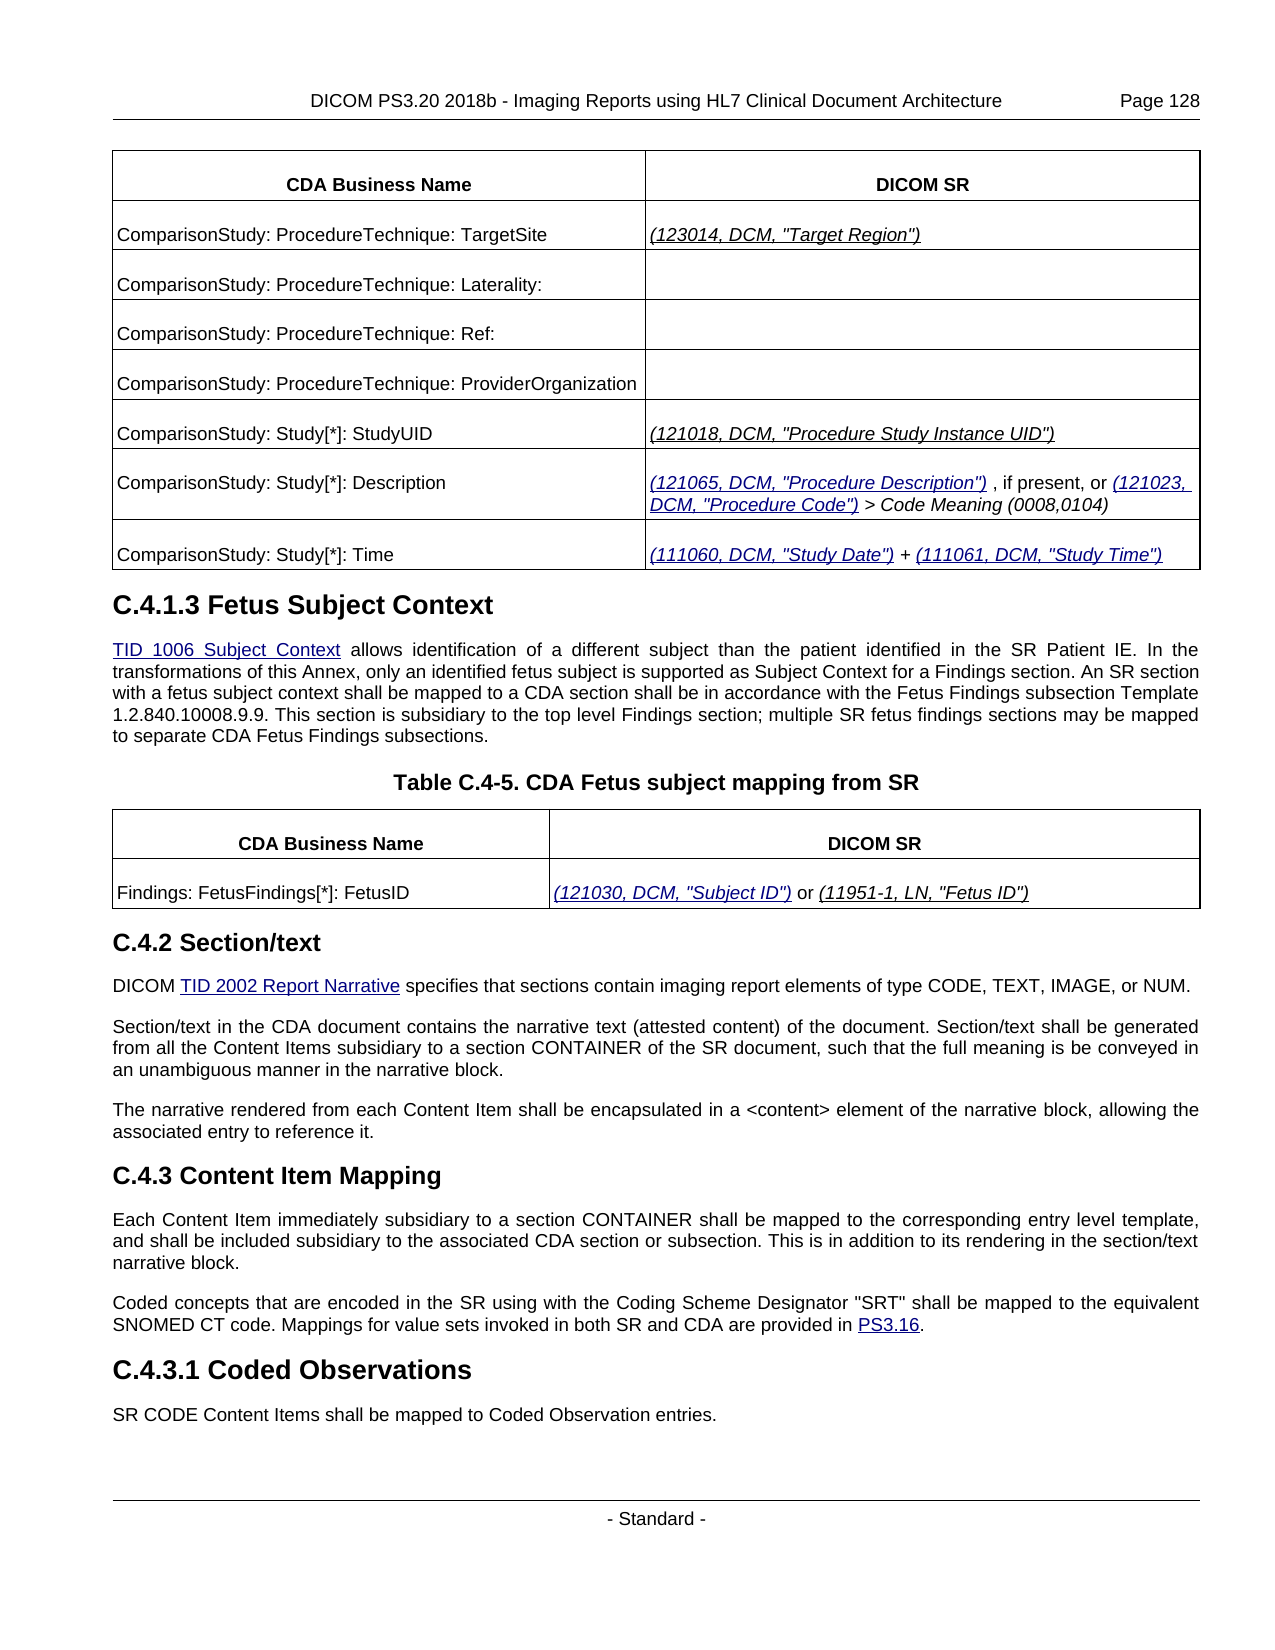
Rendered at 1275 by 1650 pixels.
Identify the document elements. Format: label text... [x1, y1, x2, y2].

text Section/text in the CDA document contains the narrative text (attested content) of the document. Section/text shall be generated from all the Content Items subsidiary to a section CONTAINER of the SR document, such that the full meaning is be conveyed in an unambiguous manner in the narrative block. [112, 1016, 1200, 1080]
table_cell ComparisonStudy: Study[*]: StudyUID [113, 400, 645, 448]
table_cell [646, 250, 1199, 299]
text C.4.1.3 Fetus Subject Context [112, 589, 1200, 620]
table_cell (121030, DCM, "Subject ID") or (11951-1, LN, "Fetus ID") [550, 859, 1199, 908]
text SR CODE Content Items shall be mapped to Coded Observation entries. [112, 1404, 1200, 1425]
text C.4.2 Section/text [112, 928, 1200, 956]
text Table C.4-5. CDA Fetus subject mapping from SR [112, 769, 1200, 795]
table_cell ComparisonStudy: Study[*]: Description [113, 449, 645, 519]
table_cell [646, 300, 1199, 349]
text C.4.3 Content Item Mapping [112, 1161, 1200, 1189]
table_header CDA Business Name [113, 810, 549, 858]
table_header CDA Business Name [113, 151, 645, 200]
table_cell (121065, DCM, "Procedure Description") , if present, or (121023, DCM, "Procedure Code") > Code Meaning (0008,0104) [646, 449, 1199, 519]
text Each Content Item immediately subsidiary to a section CONTAINER shall be mapped to the corresponding entry level template, and shall be included subsidiary to the associated CDA section or subsection. This is in addition to its rendering in the section/text narrative block. [112, 1208, 1200, 1273]
table_cell Findings: FetusFindings[*]: FetusID [113, 859, 549, 908]
table_cell ComparisonStudy: Study[*]: Time [113, 520, 645, 569]
table_cell ComparisonStudy: ProcedureTechnique: Ref: [113, 300, 645, 349]
table_cell (111060, DCM, "Study Date") + (111061, DCM, "Study Time") [646, 520, 1199, 569]
text Coded concepts that are encoded in the SR using with the Coding Scheme Designator "SRT" shall be mapped to the equivalent SNOMED CT code. Mappings for value sets invoked in both SR and CDA are provided in PS3.16. [112, 1292, 1200, 1335]
text DICOM TID 2002 Report Narrative specifies that sections contain imaging report elements of type CODE, TEXT, IMAGE, or NUM. [112, 975, 1200, 997]
text The narrative rendered from each Content Item shall be encapsulated in a <content> element of the narrative block, allowing the associated entry to reference it. [112, 1099, 1200, 1142]
table_cell (123014, DCM, "Target Region") [646, 201, 1199, 249]
table_header DICOM SR [550, 810, 1199, 858]
table_cell (121018, DCM, "Procedure Study Instance UID") [646, 400, 1199, 448]
table_cell [646, 350, 1199, 398]
table_cell ComparisonStudy: ProcedureTechnique: ProviderOrganization [113, 350, 645, 398]
table_cell ComparisonStudy: ProcedureTechnique: Laterality: [113, 250, 645, 299]
table_cell ComparisonStudy: ProcedureTechnique: TargetSite [113, 201, 645, 249]
text C.4.3.1 Coded Observations [112, 1354, 1200, 1385]
table_header DICOM SR [646, 151, 1199, 200]
text TID 1006 Subject Context allows identification of a different subject than the patient identified in the SR Patient IE. In the transformations of this Annex, only an identified fetus subject is supported as Subject Context for a Findings section. An SR section with a fetus subject context shall be mapped to a CDA section shall be in accordance with the Fetus Findings subsection Template 1.2.840.10008.9.9. This section is subsidiary to the top level Findings section; multiple SR fetus findings sections may be mapped to separate CDA Fetus Findings subsections. [112, 639, 1200, 747]
